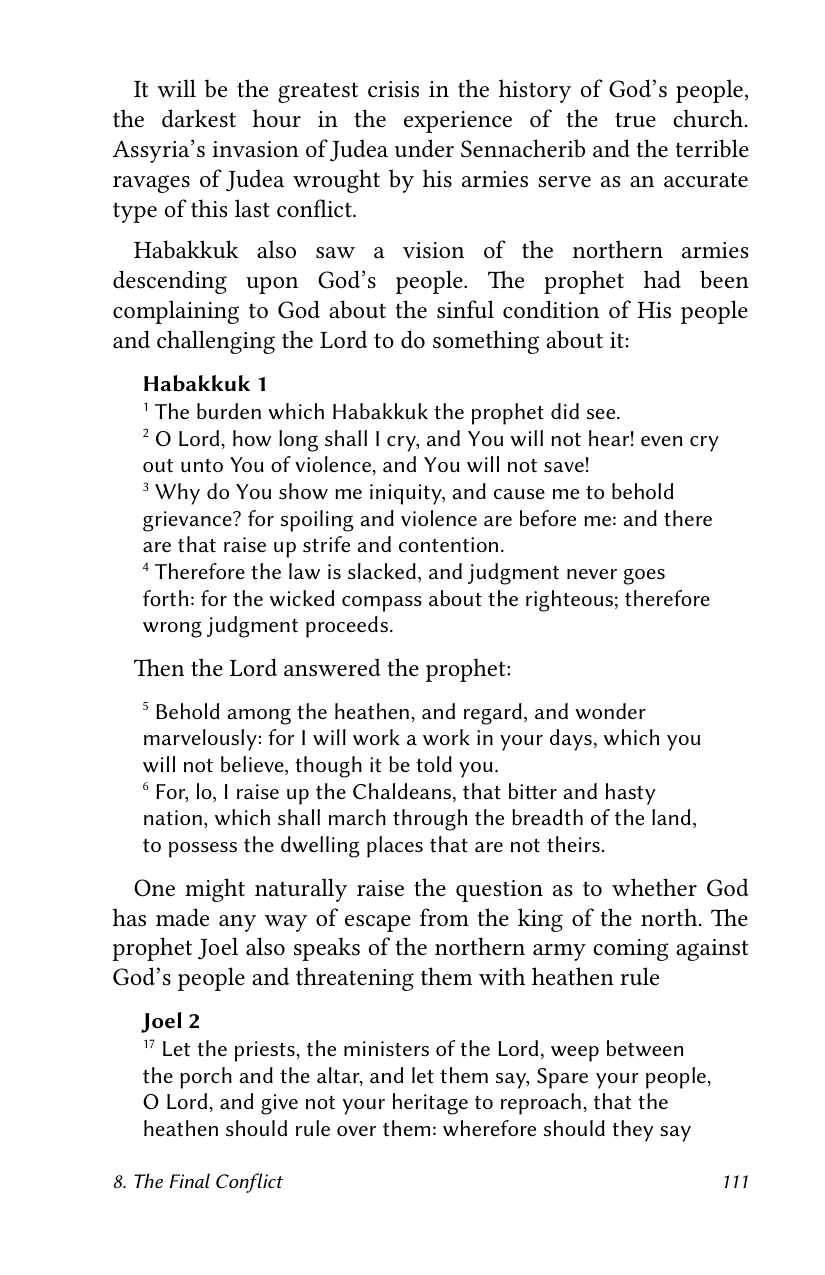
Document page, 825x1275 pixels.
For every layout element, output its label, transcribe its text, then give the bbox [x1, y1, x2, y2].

text 1 The burden which Habakkuk the prophet did see. [142, 399, 720, 425]
text 5 Behold among the heathen, and regard, and wonder marvelously: for I will work a work in your days, which you will not believe, though it be told you. [142, 699, 720, 778]
text 6 For, lo, I raise up the Chaldeans, that bitter and hasty nation, which shall march through the breadth of the land, to possess the dwelling places that are not theirs. [142, 779, 720, 858]
text Then the Lord answered the prophet: [112, 654, 750, 682]
text 2 O Lord, how long shall I cry, and You will not hear! even cry out unto You of violence, and You will not save! [142, 425, 720, 478]
text One might naturally raise the question as to whether God has made any way of escape from the king of the north. The prophet Joel also speaks of the northern army coming against God’s people and threatening them with heathen rule [112, 874, 750, 992]
text 17 Let the priests, the ministers of the Lord, weep between the porch and the altar, and let them say, Spare your people, O Lord, and give not your heritage to reproach, that the heathen should rule over them: wherefore should they say [142, 1036, 720, 1142]
text Habakkuk also saw a vision of the northern armies descending upon God’s people. The prophet had been complaining to God about the sinful condition of His people and challenging the Lord to do something about it: [112, 237, 750, 355]
text Joel 2 [142, 1008, 750, 1034]
text 3 Why do You show me iniquity, and cause me to behold grievance? for spoiling and violence are before me: and there are that raise up strife and contention. [142, 479, 720, 558]
text 4 Therefore the law is slacked, and judgment never goes forth: for the wicked compass about the righteous; therefore wrong judgment proceeds. [142, 559, 720, 638]
text Habakkuk 1 [142, 371, 750, 397]
text It will be the greatest crisis in the history of God’s people, the darkest hour in the experience of the true church. Assyria’s invasion of Judea under Sennacherib and the terrible ravages of Judea wrought by his armies serve as an accurate type of this last conflict. [112, 75, 750, 223]
